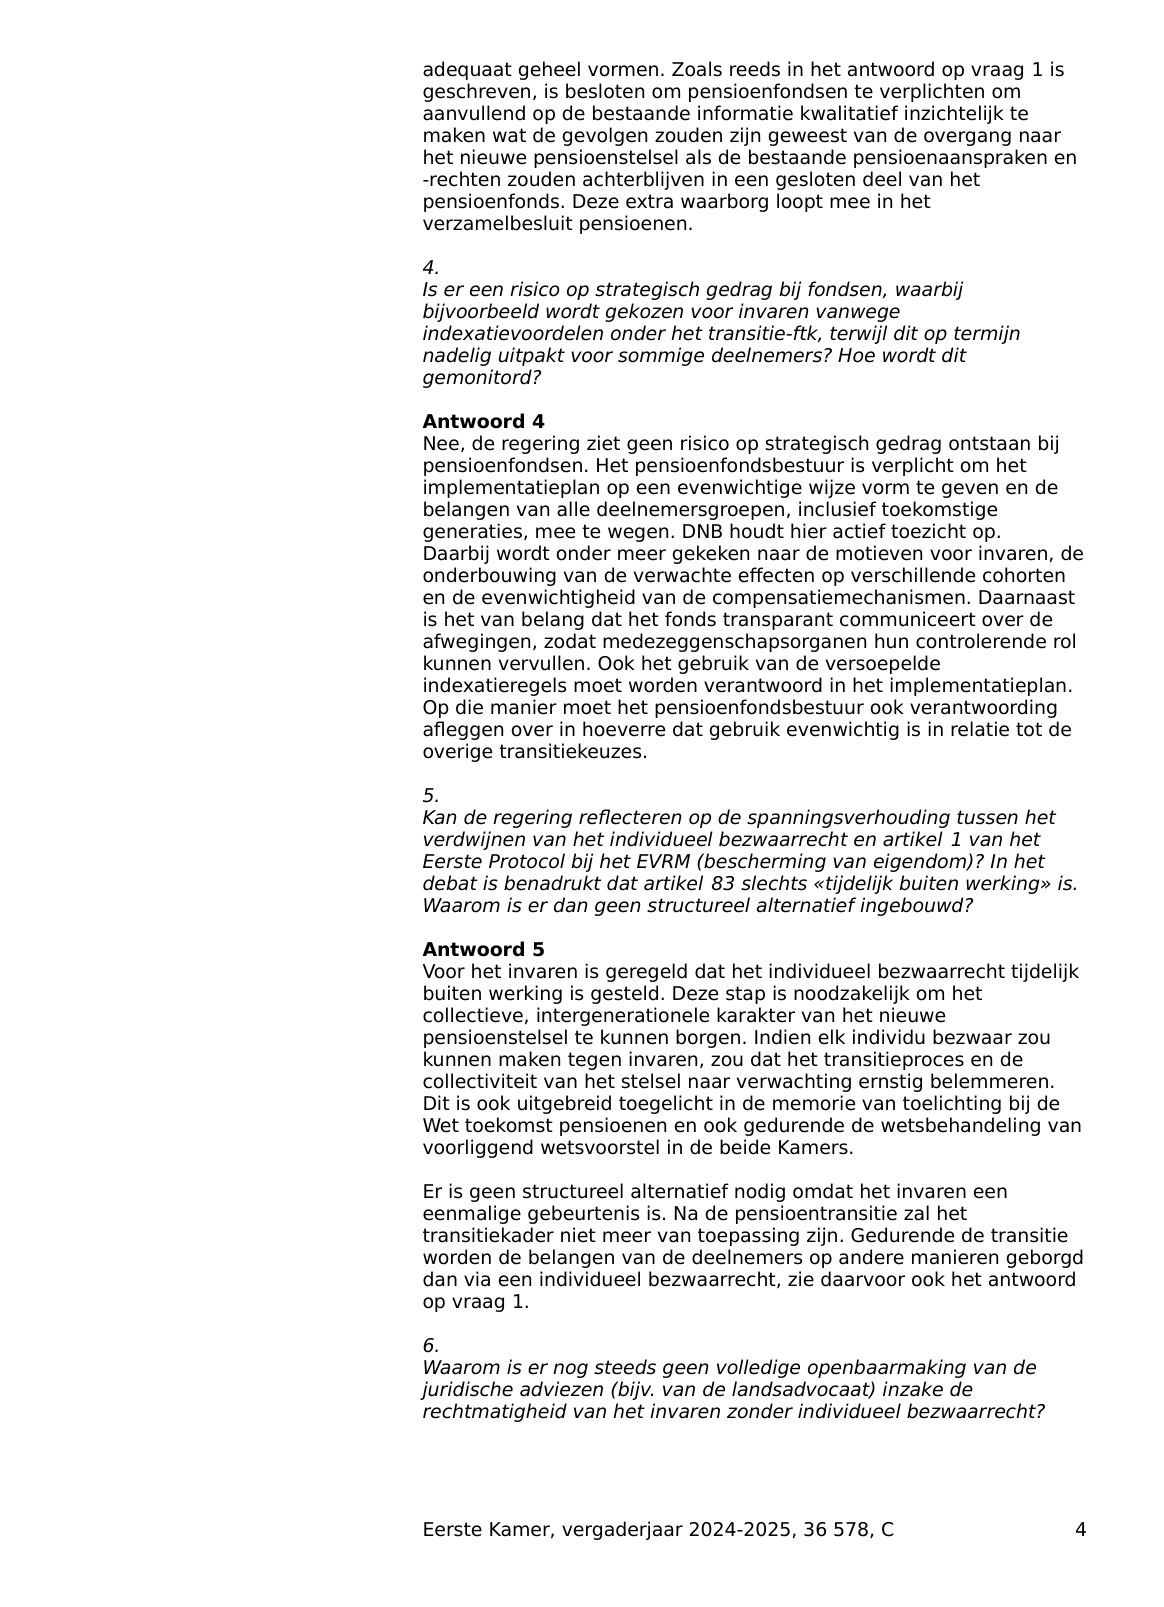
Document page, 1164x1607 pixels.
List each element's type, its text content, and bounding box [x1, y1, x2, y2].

text adequaat geheel vormen. Zoals reeds in het antwoord op vraag 1 is geschreven, is besloten om pensioenfondsen te verplichten om aanvullend op de bestaande informatie kwalitatief inzichtelijk te maken wat de gevolgen zouden zijn geweest van de overgang naar het nieuwe pensioenstelsel als de bestaande pensioenaanspraken en -rechten zouden achterblijven in een gesloten deel van het pensioenfonds. Deze extra waarborg loopt mee in het verzamelbesluit pensioenen. [422, 59, 1087, 235]
text 4. [422, 257, 1087, 279]
text 6. [422, 1335, 1087, 1357]
text Er is geen structureel alternatief nodig omdat het invaren een eenmalige gebeurtenis is. Na de pensioentransitie zal het transitiekader niet meer van toepassing zijn. Gedurende de transitie worden de belangen van de deelnemers op andere manieren geborgd dan via een individueel bezwaarrecht, zie daarvoor ook het antwoord op vraag 1. [422, 1181, 1087, 1313]
text Antwoord 5 [422, 939, 1087, 961]
text Waarom is er nog steeds geen volledige openbaarmaking van de juridische adviezen (bijv. van de landsadvocaat) inzake de rechtmatigheid van het invaren zonder individueel bezwaarrecht? [422, 1357, 1087, 1423]
text Voor het invaren is geregeld dat het individueel bezwaarrecht tijdelijk buiten werking is gesteld. Deze stap is noodzakelijk om het collectieve, intergenerationele karakter van het nieuwe pensioenstelsel te kunnen borgen. Indien elk individu bezwaar zou kunnen maken tegen invaren, zou dat het transitieproces en de collectiviteit van het stelsel naar verwachting ernstig belemmeren. Dit is ook uitgebreid toegelicht in de memorie van toelichting bij de Wet toekomst pensioenen en ook gedurende de wetsbehandeling van voorliggend wetsvoorstel in de beide Kamers. [422, 961, 1087, 1159]
text Daarbij wordt onder meer gekeken naar de motieven voor invaren, de onderbouwing van de verwachte effecten op verschillende cohorten en de evenwichtigheid van de compensatiemechanismen. Daarnaast is het van belang dat het fonds transparant communiceert over de afwegingen, zodat medezeggenschapsorganen hun controlerende rol kunnen vervullen. Ook het gebruik van de versoepelde indexatieregels moet worden verantwoord in het implementatieplan. Op die manier moet het pensioenfondsbestuur ook verantwoording afleggen over in hoeverre dat gebruik evenwichtig is in relatie tot de overige transitiekeuzes. [422, 543, 1087, 763]
text 5. [422, 785, 1087, 807]
text Nee, de regering ziet geen risico op strategisch gedrag ontstaan bij pensioenfondsen. Het pensioenfondsbestuur is verplicht om het implementatieplan op een evenwichtige wijze vorm te geven en de belangen van alle deelnemersgroepen, inclusief toekomstige generaties, mee te wegen. DNB houdt hier actief toezicht op. [422, 433, 1087, 543]
text Is er een risico op strategisch gedrag bij fondsen, waarbij bijvoorbeeld wordt gekozen voor invaren vanwege indexatievoordelen onder het transitie-ftk, terwijl dit op termijn nadelig uitpakt voor sommige deelnemers? Hoe wordt dit gemonitord? [422, 279, 1087, 389]
text Kan de regering reflecteren op de spanningsverhouding tussen het verdwijnen van het individueel bezwaarrecht en artikel 1 van het Eerste Protocol bij het EVRM (bescherming van eigendom)? In het debat is benadrukt dat artikel 83 slechts «tijdelijk buiten werking» is. Waarom is er dan geen structureel alternatief ingebouwd? [422, 807, 1087, 917]
text Antwoord 4 [422, 411, 1087, 433]
